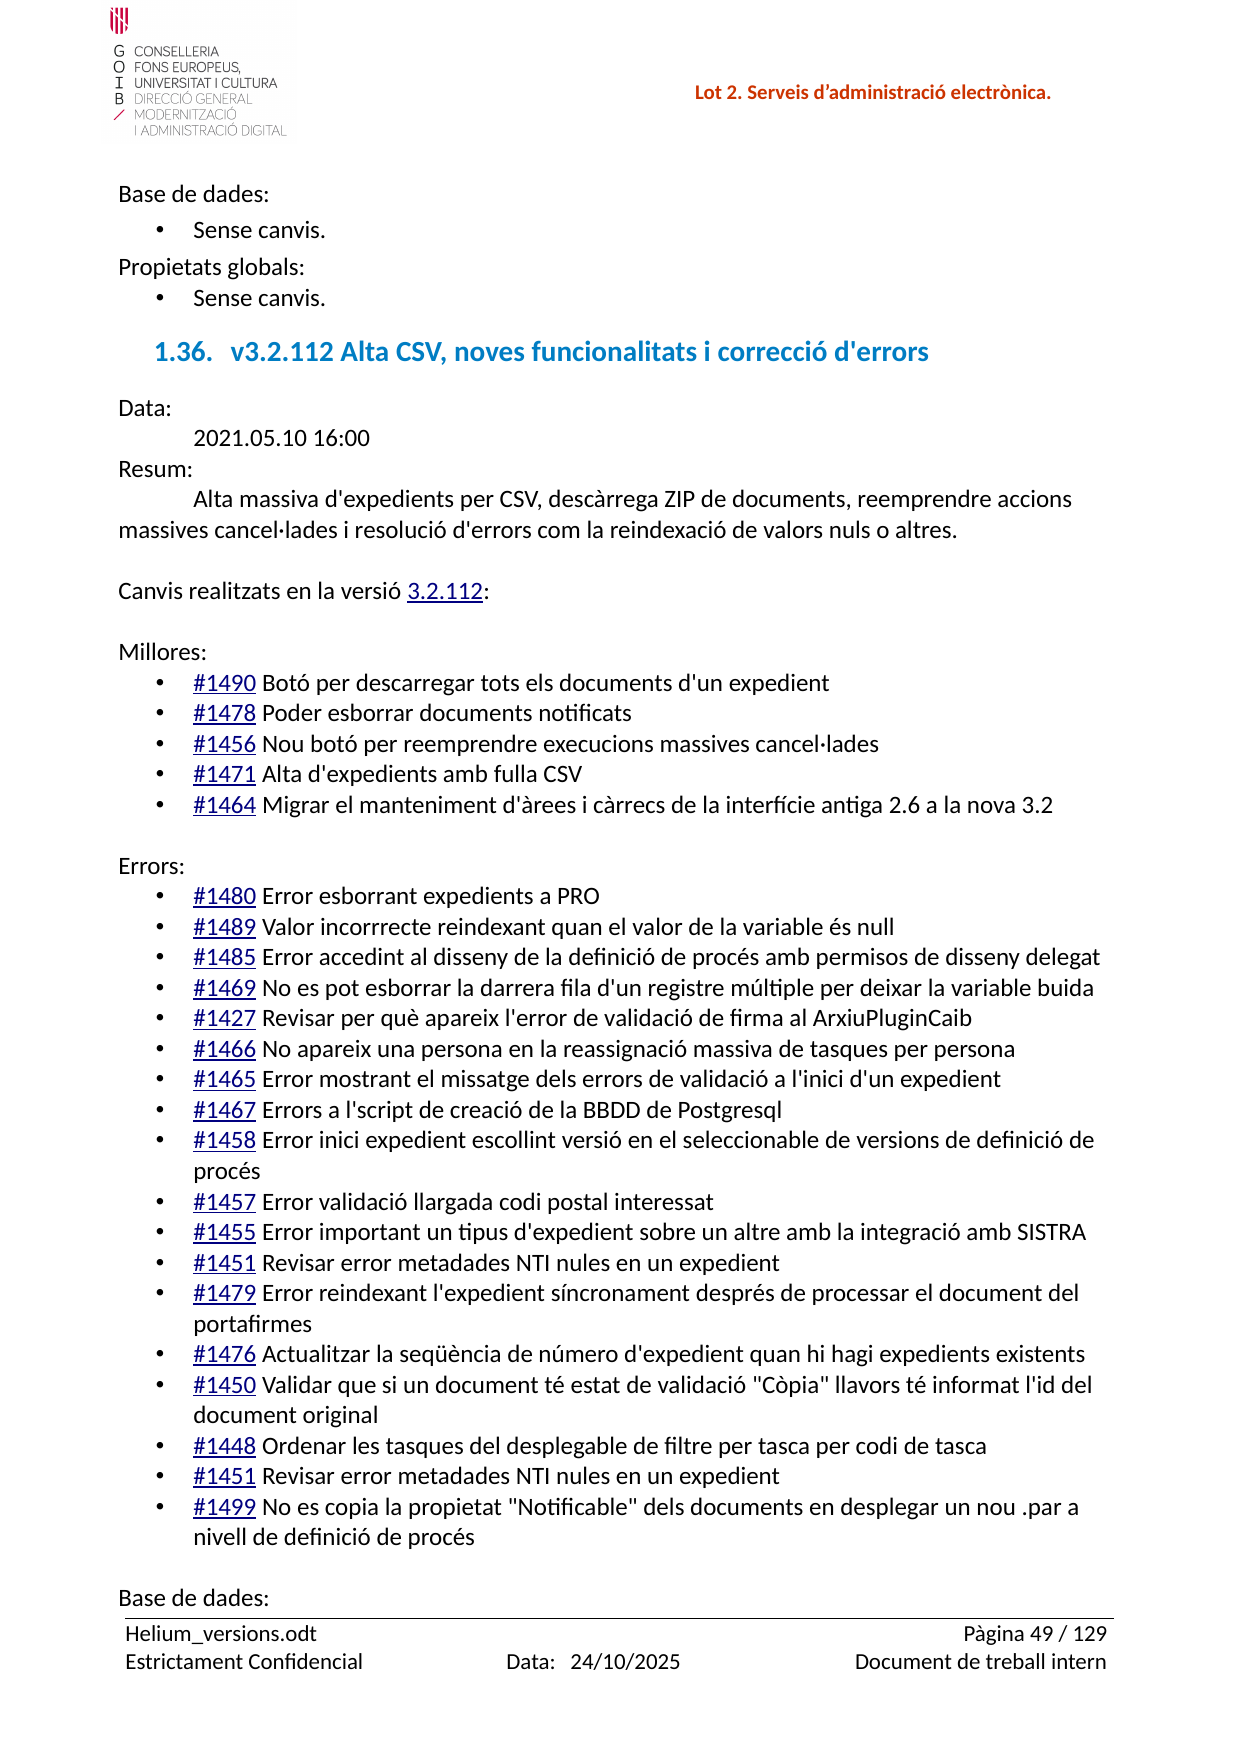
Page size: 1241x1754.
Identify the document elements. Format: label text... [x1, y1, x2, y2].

text Propietats globals: [118, 251, 1122, 282]
text Millores: [118, 636, 1122, 667]
text Canvis realitzats en la versió 3.2.112: [118, 575, 1122, 606]
list #1485 Error accedint al disseny de la definició de procés amb permisos de disseny delegat [156, 941, 1122, 972]
list #1480 Error esborrant expedients a PRO [156, 880, 1122, 911]
list #1490 Botó per descarregar tots els documents d'un expedient [156, 667, 1122, 697]
text Alta massiva d'expedients per CSV, descàrrega ZIP de documents, reemprendre accions massives cancel·lades i resolució d'errors com la reindexació de valors nuls o altres. [118, 484, 1122, 545]
text 2021.05.10 16:00 [118, 423, 1122, 453]
list #1451 Revisar error metadades NTI nules en un expedient [156, 1460, 1122, 1491]
list #1478 Poder esborrar documents notificats [156, 697, 1122, 728]
picture [100, 0, 297, 144]
list #1499 No es copia la propietat "Notificable" dels documents en desplegar un nou .par a nivell de definició de procés [156, 1491, 1122, 1552]
list #1471 Alta d'expedients amb fulla CSV [156, 758, 1122, 789]
list #1479 Error reindexant l'expedient síncronament després de processar el document del portafirmes [156, 1277, 1122, 1338]
list #1467 Errors a l'script de creació de la BBDD de Postgresql [156, 1094, 1122, 1124]
text Errors: [118, 850, 1122, 880]
list #1450 Validar que si un document té estat de validació "Còpia" llavors té informat l'id del document original [156, 1369, 1122, 1430]
text Data: [118, 392, 1122, 423]
text Base de dades: [118, 1582, 1122, 1613]
subtitle v3.2.112 Alta CSV, noves funcionalitats i correcció d'errors [153, 333, 1122, 368]
list #1466 No apareix una persona en la reassignació massiva de tasques per persona [156, 1033, 1122, 1063]
text Resum: [118, 453, 1122, 484]
list #1476 Actualitzar la seqüència de número d'expedient quan hi hagi expedients existents [156, 1338, 1122, 1369]
list #1457 Error validació llargada codi postal interessat [156, 1186, 1122, 1216]
list #1451 Revisar error metadades NTI nules en un expedient [156, 1247, 1122, 1277]
list #1465 Error mostrant el missatge dels errors de validació a l'inici d'un expedient [156, 1063, 1122, 1094]
list #1464 Migrar el manteniment d'àrees i càrrecs de la interfície antiga 2.6 a la nova 3.2 [156, 789, 1122, 819]
list #1427 Revisar per què apareix l'error de validació de firma al ArxiuPluginCaib [156, 1002, 1122, 1033]
list #1448 Ordenar les tasques del desplegable de filtre per tasca per codi de tasca [156, 1430, 1122, 1460]
list #1455 Error important un tipus d'expedient sobre un altre amb la integració amb SISTRA [156, 1216, 1122, 1247]
list Sense canvis. [156, 282, 1122, 312]
list #1489 Valor incorrrecte reindexant quan el valor de la variable és null [156, 911, 1122, 941]
list #1456 Nou botó per reemprendre execucions massives cancel·lades [156, 728, 1122, 758]
text Base de dades: [118, 178, 1122, 209]
list Sense canvis. [156, 215, 1122, 245]
list #1469 No es pot esborrar la darrera fila d'un registre múltiple per deixar la variable buida [156, 972, 1122, 1002]
list #1458 Error inici expedient escollint versió en el seleccionable de versions de definició de procés [156, 1124, 1122, 1186]
